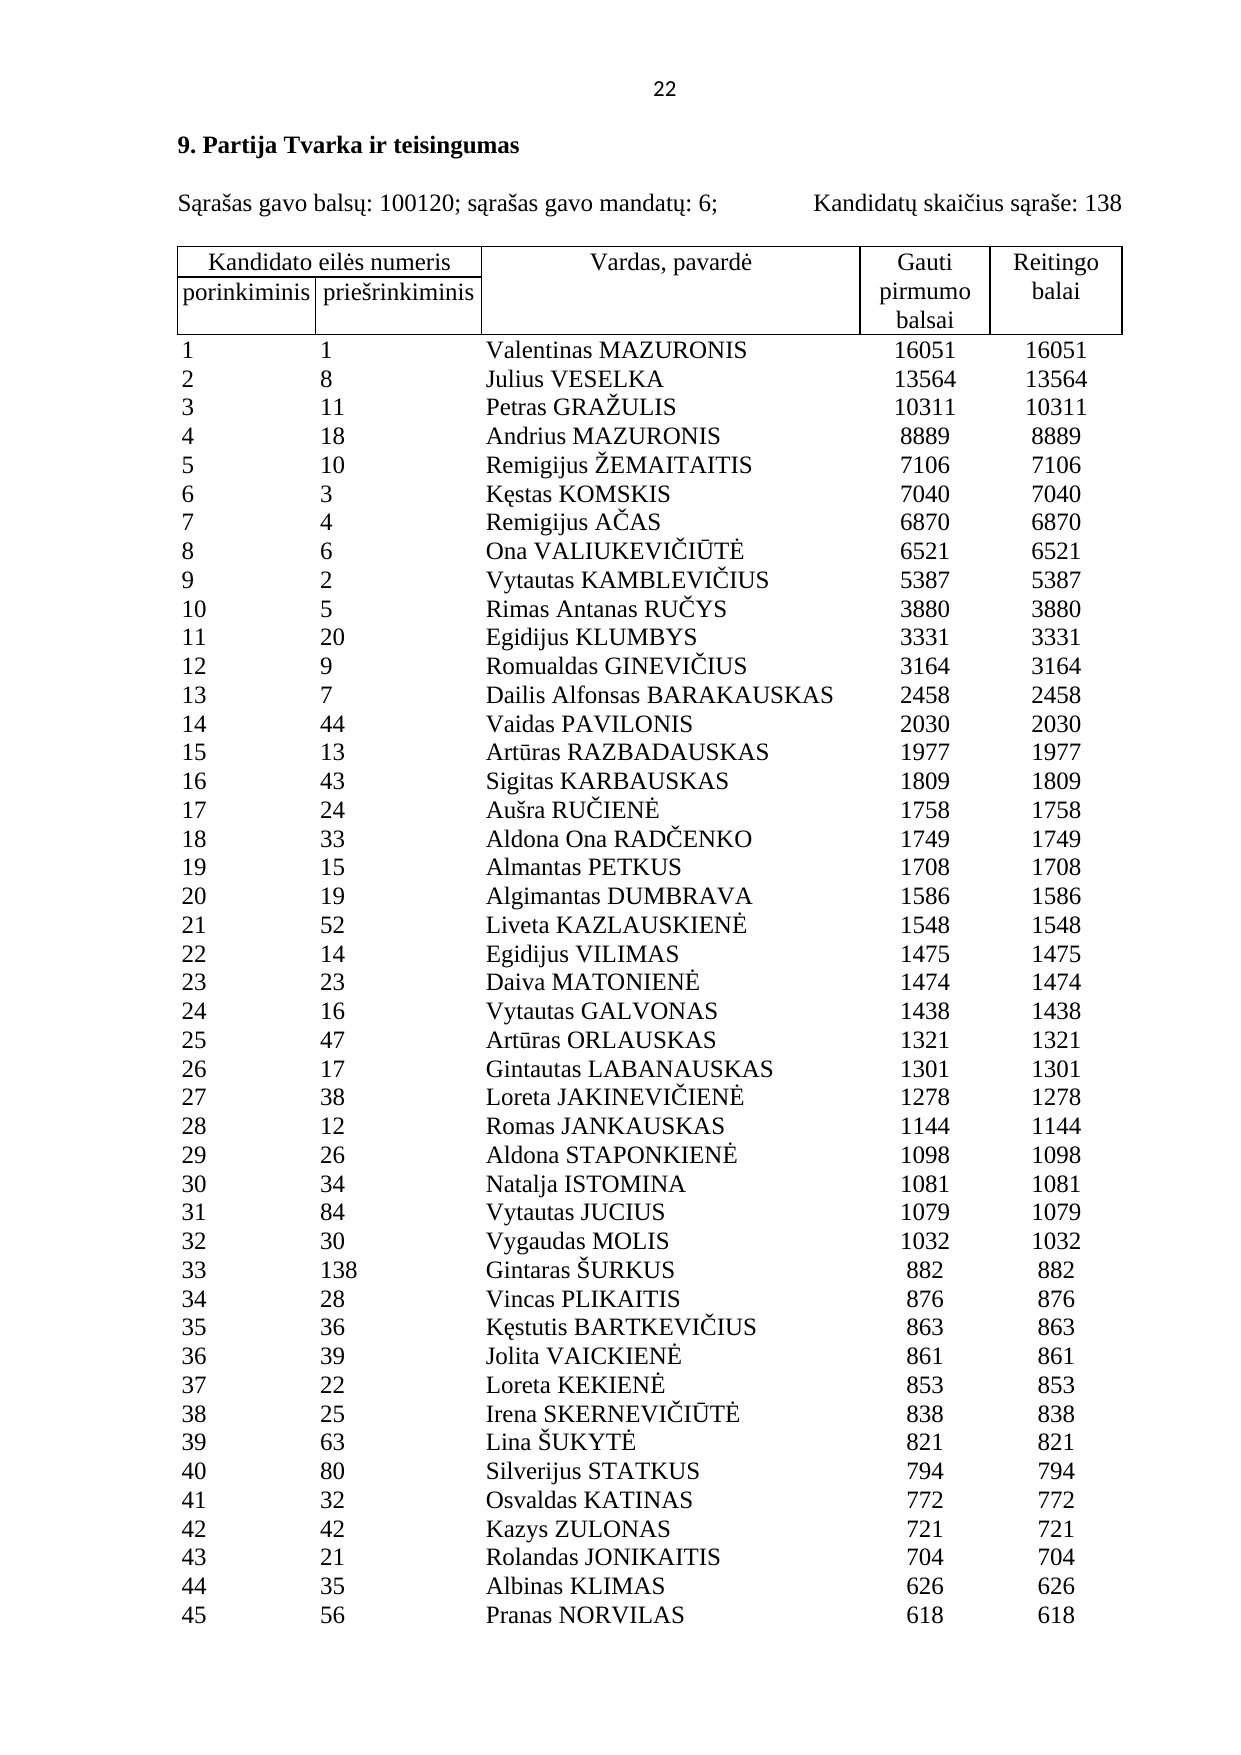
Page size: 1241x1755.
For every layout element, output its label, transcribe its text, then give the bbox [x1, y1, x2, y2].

table_cell 6 [316, 536, 481, 565]
table_cell 26 [177, 1054, 316, 1082]
table_cell Vaidas PAVILONIS [481, 709, 860, 737]
table_cell 7106 [860, 450, 990, 479]
table_header Kandidato eilės numeris [178, 247, 481, 276]
table_cell 42 [177, 1514, 316, 1542]
table_cell 3880 [990, 594, 1122, 622]
table_cell 626 [990, 1571, 1122, 1600]
table_cell 45 [177, 1600, 316, 1629]
table_cell 3880 [860, 594, 990, 622]
table_cell 80 [316, 1456, 481, 1485]
table_cell 1081 [860, 1169, 990, 1197]
table_cell 33 [177, 1255, 316, 1284]
table_cell Vytautas KAMBLEVIČIUS [481, 565, 860, 594]
table_cell 861 [860, 1341, 990, 1370]
table_cell 29 [177, 1140, 316, 1169]
table_cell Loreta JAKINEVIČIENĖ [481, 1083, 860, 1111]
table_cell 6870 [860, 508, 990, 536]
table_cell 853 [990, 1370, 1122, 1399]
table_cell 794 [860, 1456, 990, 1485]
table_cell 14 [316, 939, 481, 967]
table_cell Aldona STAPONKIENĖ [481, 1140, 860, 1169]
table_cell 63 [316, 1428, 481, 1456]
table_cell 7040 [860, 479, 990, 507]
table_cell priešrinkiminis [316, 278, 481, 333]
table_cell 821 [860, 1428, 990, 1456]
table_cell Daiva MATONIENĖ [481, 968, 860, 996]
table_cell 10 [316, 450, 481, 479]
table_cell 33 [316, 824, 481, 852]
table_cell 38 [316, 1083, 481, 1111]
table_cell 2 [316, 565, 481, 594]
table_cell 6870 [990, 508, 1122, 536]
table_cell 853 [860, 1370, 990, 1399]
table_cell Natalja ISTOMINA [481, 1169, 860, 1197]
table_cell 11 [177, 623, 316, 651]
table_cell 1079 [860, 1198, 990, 1226]
table_cell Remigijus ŽEMAITAITIS [481, 450, 860, 479]
table_cell 52 [316, 910, 481, 939]
table_cell Romualdas GINEVIČIUS [481, 651, 860, 680]
table_cell 36 [316, 1313, 481, 1341]
table_cell 47 [316, 1025, 481, 1054]
table_cell 16051 [990, 335, 1122, 364]
table_cell Irena SKERNEVIČIŪTĖ [481, 1399, 860, 1427]
table_cell 2030 [860, 709, 990, 737]
table_cell 1758 [990, 795, 1122, 824]
table_cell 1278 [990, 1083, 1122, 1111]
table_cell 772 [860, 1485, 990, 1514]
table_cell 2458 [860, 680, 990, 709]
table_cell Vytautas JUCIUS [481, 1198, 860, 1226]
table_cell 721 [860, 1514, 990, 1542]
table_cell 38 [177, 1399, 316, 1427]
table_cell 1474 [860, 968, 990, 996]
table_cell 18 [316, 421, 481, 450]
table_cell 4 [316, 508, 481, 536]
table_cell 794 [990, 1456, 1122, 1485]
table_cell 1301 [860, 1054, 990, 1082]
table_cell 27 [177, 1083, 316, 1111]
table_cell 5387 [860, 565, 990, 594]
table_cell 34 [177, 1284, 316, 1312]
table_cell 26 [316, 1140, 481, 1169]
table_cell Aldona Ona RADČENKO [481, 824, 860, 852]
table_cell 1301 [990, 1054, 1122, 1082]
table_cell 15 [177, 738, 316, 766]
table_cell 1474 [990, 968, 1122, 996]
table_cell Ona VALIUKEVIČIŪTĖ [481, 536, 860, 565]
table_cell Vincas PLIKAITIS [481, 1284, 860, 1312]
table_cell 1977 [860, 738, 990, 766]
table_cell 36 [177, 1341, 316, 1370]
table_cell 1278 [860, 1083, 990, 1111]
table_cell 10311 [860, 393, 990, 421]
table_cell 24 [177, 996, 316, 1025]
table_cell Kęstas KOMSKIS [481, 479, 860, 507]
table_cell 863 [990, 1313, 1122, 1341]
table_cell 861 [990, 1341, 1122, 1370]
table_cell 821 [990, 1428, 1122, 1456]
table_cell 1144 [990, 1111, 1122, 1140]
table_cell 1032 [990, 1226, 1122, 1255]
table_header Vardas, pavardė [482, 247, 859, 333]
table_cell 28 [316, 1284, 481, 1312]
table_cell 13 [316, 738, 481, 766]
table_cell 1321 [860, 1025, 990, 1054]
table_cell 16 [316, 996, 481, 1025]
table_cell 1032 [860, 1226, 990, 1255]
table_cell 2 [177, 364, 316, 392]
table_cell Dailis Alfonsas BARAKAUSKAS [481, 680, 860, 709]
table_cell 8 [316, 364, 481, 392]
table_cell 39 [177, 1428, 316, 1456]
table_cell 1 [177, 335, 316, 364]
table_cell 6 [177, 479, 316, 507]
table_cell 1548 [860, 910, 990, 939]
table_cell 1758 [860, 795, 990, 824]
table_cell 4 [177, 421, 316, 450]
table_cell 882 [990, 1255, 1122, 1284]
table_cell Silverijus STATKUS [481, 1456, 860, 1485]
table_cell 16 [177, 766, 316, 795]
table_cell 13564 [860, 364, 990, 392]
table_cell 1749 [860, 824, 990, 852]
table_cell 1098 [990, 1140, 1122, 1169]
table_cell Valentinas MAZURONIS [481, 335, 860, 364]
table_cell 24 [316, 795, 481, 824]
table_cell 35 [316, 1571, 481, 1600]
table_cell 43 [316, 766, 481, 795]
table_cell 1749 [990, 824, 1122, 852]
table_cell 21 [177, 910, 316, 939]
table_cell 3331 [990, 623, 1122, 651]
table_cell 6521 [990, 536, 1122, 565]
table_cell 618 [860, 1600, 990, 1629]
table_cell 7 [316, 680, 481, 709]
table_cell 23 [316, 968, 481, 996]
table_cell 10311 [990, 393, 1122, 421]
table_cell 18 [177, 824, 316, 852]
table_cell 838 [990, 1399, 1122, 1427]
text 9. Partija Tvarka ir teisingumas [177, 131, 1152, 159]
table_cell 37 [177, 1370, 316, 1399]
table_cell 1977 [990, 738, 1122, 766]
table_cell 43 [177, 1543, 316, 1571]
text Sąrašas gavo balsų: 100120; sąrašas gavo mandatų: 6; Kandidatų skaičius sąraše: 138 [177, 188, 1152, 217]
table_cell Algimantas DUMBRAVA [481, 881, 860, 910]
table_cell 863 [860, 1313, 990, 1341]
table_cell 3164 [860, 651, 990, 680]
table_cell 1809 [990, 766, 1122, 795]
table_cell 1586 [860, 881, 990, 910]
table_cell 9 [316, 651, 481, 680]
table_cell 28 [177, 1111, 316, 1140]
table_cell 25 [316, 1399, 481, 1427]
table_cell 1438 [860, 996, 990, 1025]
table_cell 3331 [860, 623, 990, 651]
table_cell 7106 [990, 450, 1122, 479]
table_cell 40 [177, 1456, 316, 1485]
table_cell 22 [316, 1370, 481, 1399]
table_cell 721 [990, 1514, 1122, 1542]
table_cell Rolandas JONIKAITIS [481, 1543, 860, 1571]
table_cell 1475 [990, 939, 1122, 967]
table_cell 34 [316, 1169, 481, 1197]
table_cell 12 [316, 1111, 481, 1140]
table_cell 2458 [990, 680, 1122, 709]
table_cell 1708 [990, 853, 1122, 881]
table_cell 16051 [860, 335, 990, 364]
table_cell 14 [177, 709, 316, 737]
table_cell 32 [177, 1226, 316, 1255]
table_cell Lina ŠUKYTĖ [481, 1428, 860, 1456]
table_cell 704 [860, 1543, 990, 1571]
table_cell 1081 [990, 1169, 1122, 1197]
table_cell 1 [316, 335, 481, 364]
table_cell 772 [990, 1485, 1122, 1514]
table_cell Artūras ORLAUSKAS [481, 1025, 860, 1054]
table_cell Andrius MAZURONIS [481, 421, 860, 450]
table_cell 838 [860, 1399, 990, 1427]
table_cell Petras GRAŽULIS [481, 393, 860, 421]
table_cell 1708 [860, 853, 990, 881]
table_cell 13 [177, 680, 316, 709]
table_cell 5 [177, 450, 316, 479]
table_cell 20 [177, 881, 316, 910]
table_cell 626 [860, 1571, 990, 1600]
table_cell Kęstutis BARTKEVIČIUS [481, 1313, 860, 1341]
table_cell 20 [316, 623, 481, 651]
table_cell 9 [177, 565, 316, 594]
table_cell 56 [316, 1600, 481, 1629]
table_cell 19 [177, 853, 316, 881]
table_cell 31 [177, 1198, 316, 1226]
table_cell 1475 [860, 939, 990, 967]
table_cell Gintautas LABANAUSKAS [481, 1054, 860, 1082]
table_cell 44 [316, 709, 481, 737]
table_cell 1548 [990, 910, 1122, 939]
table_cell Osvaldas KATINAS [481, 1485, 860, 1514]
table_cell 8889 [860, 421, 990, 450]
table_cell 3 [316, 479, 481, 507]
table_cell 12 [177, 651, 316, 680]
table_cell 11 [316, 393, 481, 421]
table_cell Rimas Antanas RUČYS [481, 594, 860, 622]
table_cell 2030 [990, 709, 1122, 737]
table_cell Romas JANKAUSKAS [481, 1111, 860, 1140]
table_cell 1098 [860, 1140, 990, 1169]
table_cell Kazys ZULONAS [481, 1514, 860, 1542]
table_cell 704 [990, 1543, 1122, 1571]
table_cell 1809 [860, 766, 990, 795]
table_cell 5 [316, 594, 481, 622]
table_cell Julius VESELKA [481, 364, 860, 392]
table_cell 876 [860, 1284, 990, 1312]
table_cell Aušra RUČIENĖ [481, 795, 860, 824]
table_cell 618 [990, 1600, 1122, 1629]
table_cell 3164 [990, 651, 1122, 680]
table_cell 876 [990, 1284, 1122, 1312]
table_cell 10 [177, 594, 316, 622]
table_cell 8 [177, 536, 316, 565]
table_cell Albinas KLIMAS [481, 1571, 860, 1600]
table_cell 17 [177, 795, 316, 824]
table_cell 84 [316, 1198, 481, 1226]
table_cell 1586 [990, 881, 1122, 910]
table_cell 42 [316, 1514, 481, 1542]
table_cell Pranas NORVILAS [481, 1600, 860, 1629]
table_cell porinkiminis [178, 278, 315, 333]
table_cell Egidijus KLUMBYS [481, 623, 860, 651]
table_cell 1144 [860, 1111, 990, 1140]
table_cell 882 [860, 1255, 990, 1284]
table_cell Vygaudas MOLIS [481, 1226, 860, 1255]
table_cell Sigitas KARBAUSKAS [481, 766, 860, 795]
table_cell 32 [316, 1485, 481, 1514]
table_cell 138 [316, 1255, 481, 1284]
table_cell 22 [177, 939, 316, 967]
table_cell 39 [316, 1341, 481, 1370]
table_cell 3 [177, 393, 316, 421]
table_cell Vytautas GALVONAS [481, 996, 860, 1025]
table_cell 21 [316, 1543, 481, 1571]
table_cell 7040 [990, 479, 1122, 507]
table_cell Remigijus AČAS [481, 508, 860, 536]
table_cell 5387 [990, 565, 1122, 594]
table_cell Artūras RAZBADAUSKAS [481, 738, 860, 766]
table_cell 13564 [990, 364, 1122, 392]
table_cell Egidijus VILIMAS [481, 939, 860, 967]
table_cell Jolita VAICKIENĖ [481, 1341, 860, 1370]
table_cell 35 [177, 1313, 316, 1341]
table_cell Gintaras ŠURKUS [481, 1255, 860, 1284]
table_cell 7 [177, 508, 316, 536]
table_cell 15 [316, 853, 481, 881]
table_cell Almantas PETKUS [481, 853, 860, 881]
table_cell 30 [177, 1169, 316, 1197]
table_cell Liveta KAZLAUSKIENĖ [481, 910, 860, 939]
table_cell 8889 [990, 421, 1122, 450]
table_cell 1438 [990, 996, 1122, 1025]
table_header Gauti pirmumo balsai [861, 247, 989, 333]
table_cell 41 [177, 1485, 316, 1514]
table_cell 19 [316, 881, 481, 910]
table_cell 44 [177, 1571, 316, 1600]
table_cell 25 [177, 1025, 316, 1054]
table_cell 23 [177, 968, 316, 996]
table_cell Loreta KEKIENĖ [481, 1370, 860, 1399]
table_cell 1321 [990, 1025, 1122, 1054]
table_header Reitingo balai [991, 247, 1121, 333]
table_cell 6521 [860, 536, 990, 565]
table_cell 1079 [990, 1198, 1122, 1226]
table_cell 17 [316, 1054, 481, 1082]
table_cell 30 [316, 1226, 481, 1255]
